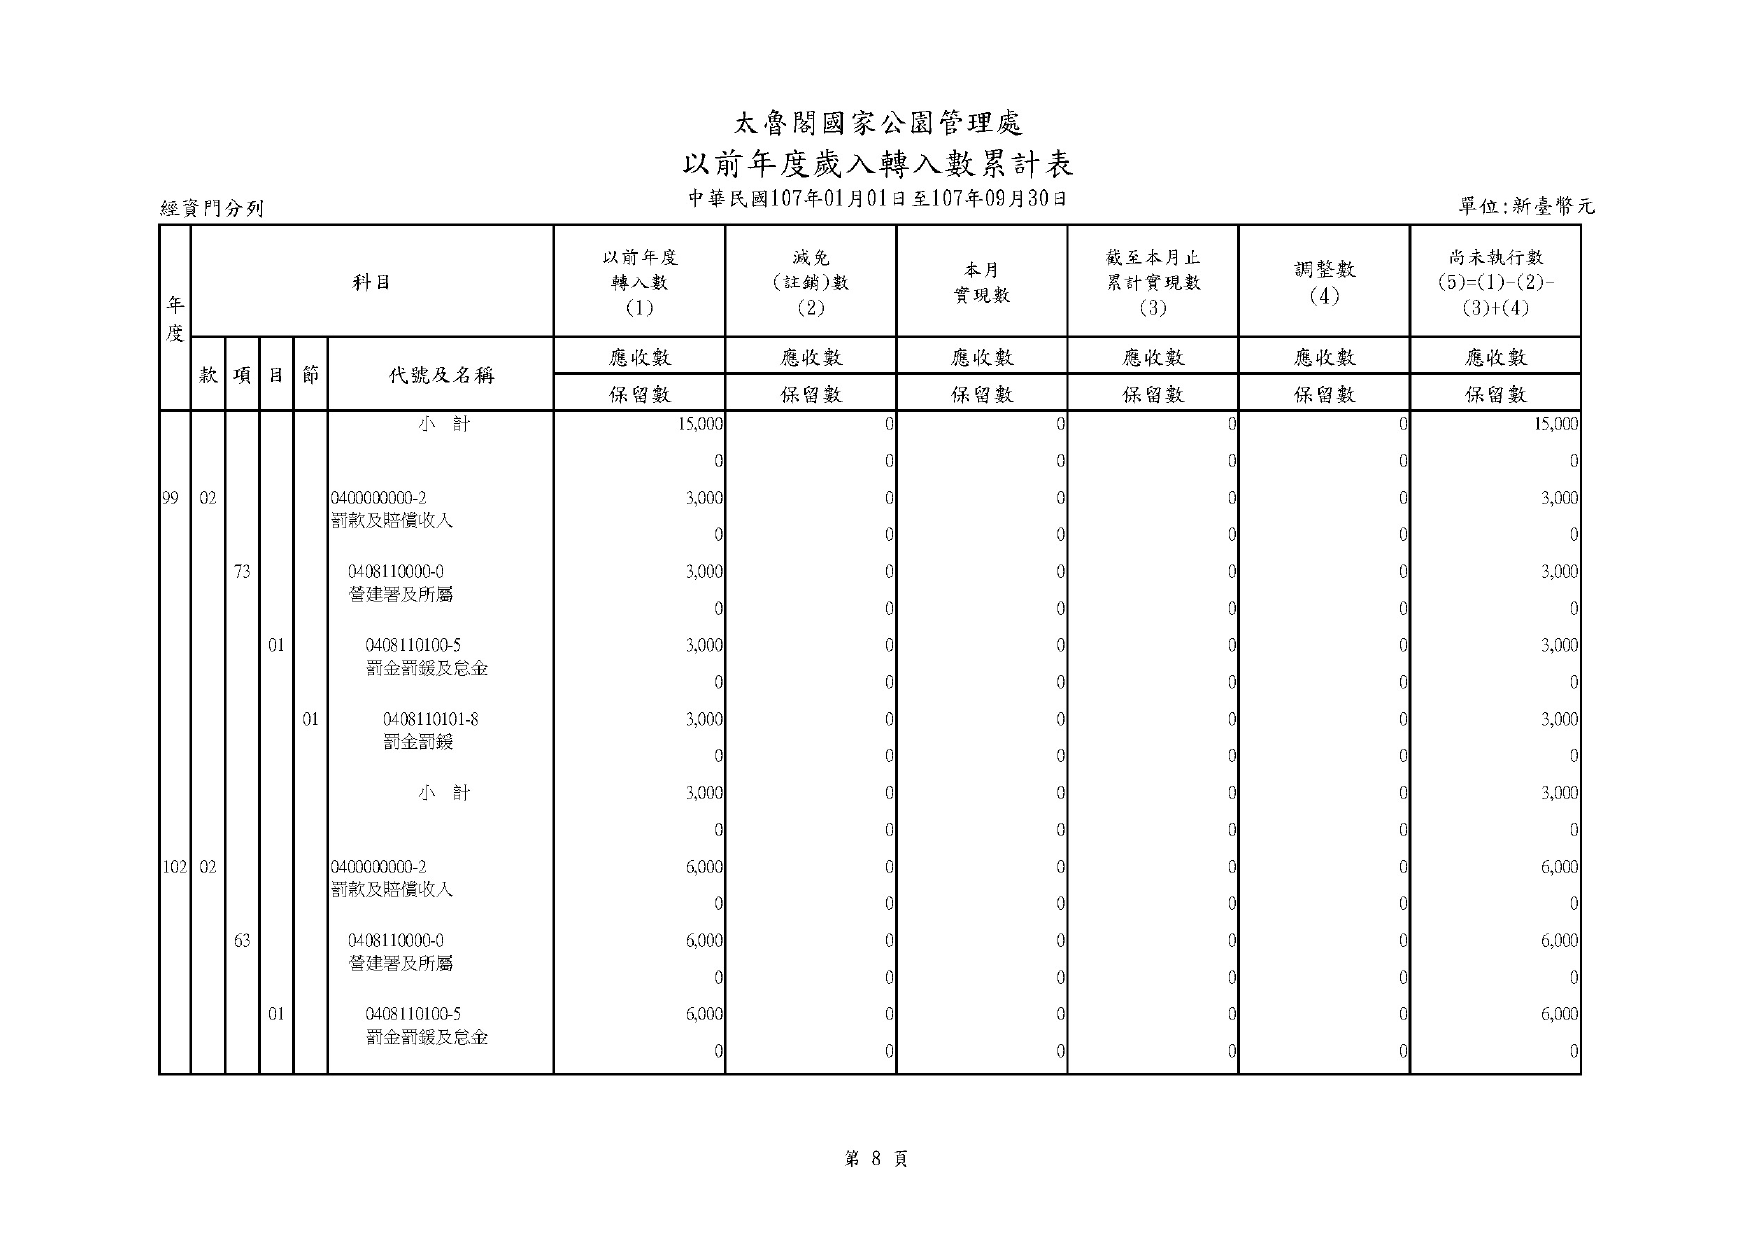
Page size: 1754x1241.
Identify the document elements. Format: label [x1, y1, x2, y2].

picture [59, 59, 1695, 1216]
